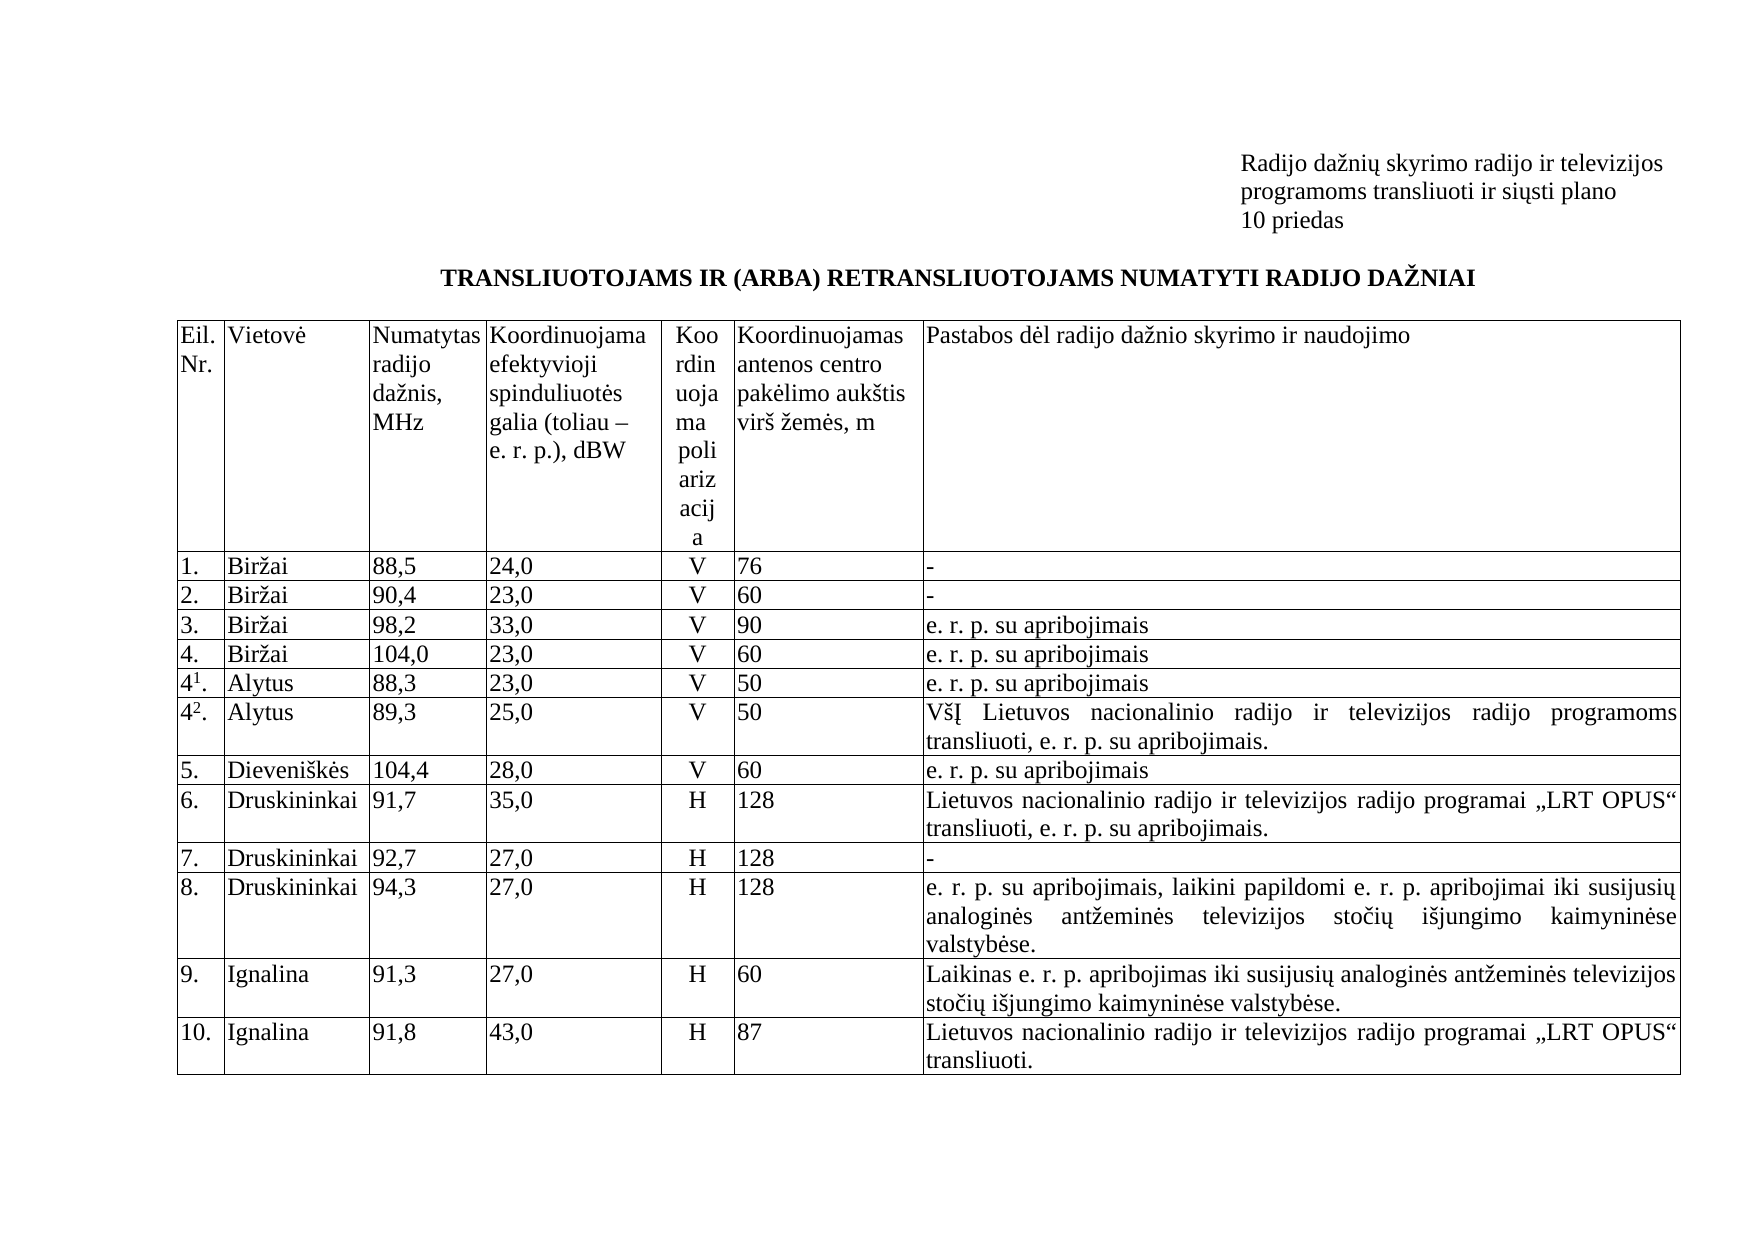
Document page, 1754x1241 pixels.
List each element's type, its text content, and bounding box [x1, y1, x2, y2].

table_header Pastabos dėl radijo dažnio skyrimo ir naudojimo [924, 321, 1680, 551]
table_cell Alytus [225, 698, 369, 755]
table_cell 4. [178, 640, 224, 668]
table_cell V [662, 756, 734, 784]
table_cell 27,0 [487, 873, 661, 958]
table_header Koordinuojama efektyvioji spinduliuotės galia (toliau – e. r. p.), dBW [487, 321, 661, 551]
table_cell 98,2 [370, 610, 486, 638]
table_cell 89,3 [370, 698, 486, 755]
table_cell 90 [735, 610, 923, 638]
table_cell 23,0 [487, 581, 661, 609]
table_cell H [662, 843, 734, 872]
table_cell V [662, 640, 734, 668]
table_cell 60 [735, 581, 923, 609]
table_cell 6. [178, 785, 224, 842]
table_cell 94,3 [370, 873, 486, 958]
table_cell 76 [735, 552, 923, 580]
table_cell Druskininkai [225, 843, 369, 872]
table_cell Dieveniškės [225, 756, 369, 784]
table_header Koordinuojamas antenos centro pakėlimo aukštis virš žemės, m [735, 321, 923, 551]
table_cell 128 [735, 873, 923, 958]
table_cell 23,0 [487, 640, 661, 668]
table_cell Ignalina [225, 1018, 369, 1074]
table_cell Ignalina [225, 959, 369, 1016]
table_cell 60 [735, 640, 923, 668]
table_cell 5. [178, 756, 224, 784]
table_cell VšĮ Lietuvos nacionalinio radijo ir televizijos radijo programoms transliuoti, e. r. p. su apribojimais. [924, 698, 1680, 755]
table_cell 91,8 [370, 1018, 486, 1074]
table_cell Alytus [225, 669, 369, 697]
table_cell Biržai [225, 640, 369, 668]
table_cell V [662, 698, 734, 755]
table_cell 2. [178, 581, 224, 609]
table_cell Druskininkai [225, 785, 369, 842]
table_cell 92,7 [370, 843, 486, 872]
table_cell Laikinas e. r. p. apribojimas iki susijusių analoginės antžeminės televizijos stočių išjungimo kaimyninėse valstybėse. [924, 959, 1680, 1016]
table_cell e. r. p. su apribojimais [924, 610, 1680, 638]
table_cell 24,0 [487, 552, 661, 580]
table_cell e. r. p. su apribojimais [924, 640, 1680, 668]
table_cell 23,0 [487, 669, 661, 697]
table_cell Biržai [225, 610, 369, 638]
table_cell 43,0 [487, 1018, 661, 1074]
table_header Numatytas radijo dažnis, MHz [370, 321, 486, 551]
table_cell 9. [178, 959, 224, 1016]
table_cell 27,0 [487, 843, 661, 872]
table_cell 33,0 [487, 610, 661, 638]
table_cell 104,4 [370, 756, 486, 784]
table_cell Druskininkai [225, 873, 369, 958]
table_cell V [662, 552, 734, 580]
table_cell 91,7 [370, 785, 486, 842]
table_cell 88,3 [370, 669, 486, 697]
table_cell 50 [735, 669, 923, 697]
text TRANSLIUOTOJAMS IR (ARBA) RETRANSLIUOTOJAMS NUMATYTI RADIJO DAŽNIAI [236, 263, 1680, 291]
table_cell Biržai [225, 552, 369, 580]
table_cell 27,0 [487, 959, 661, 1016]
text programoms transliuoti ir siųsti plano [1240, 176, 1680, 205]
table_cell 28,0 [487, 756, 661, 784]
table_header Koordinuojama poliarizacija [662, 321, 734, 551]
table_cell 8. [178, 873, 224, 958]
text 10 priedas [1240, 205, 1680, 234]
table_cell Lietuvos nacionalinio radijo ir televizijos radijo programai „LRT OPUS“ transliuoti. [924, 1018, 1680, 1074]
table_cell 87 [735, 1018, 923, 1074]
table_cell H [662, 1018, 734, 1074]
table_cell 1. [178, 552, 224, 580]
table_cell H [662, 785, 734, 842]
table_cell 41. [178, 669, 224, 697]
table_cell e. r. p. su apribojimais, laikini papildomi e. r. p. apribojimai iki susijusių analoginės antžeminės televizijos stočių išjungimo kaimyninėse valstybėse. [924, 873, 1680, 958]
table_cell V [662, 610, 734, 638]
table_cell e. r. p. su apribojimais [924, 669, 1680, 697]
table_header Vietovė [225, 321, 369, 551]
table_cell - [924, 552, 1680, 580]
table_cell - [924, 581, 1680, 609]
table_cell 60 [735, 756, 923, 784]
table_cell H [662, 959, 734, 1016]
table_cell Lietuvos nacionalinio radijo ir televizijos radijo programai „LRT OPUS“ transliuoti, e. r. p. su apribojimais. [924, 785, 1680, 842]
table_cell V [662, 581, 734, 609]
table_cell 128 [735, 843, 923, 872]
table_cell 3. [178, 610, 224, 638]
table_cell V [662, 669, 734, 697]
table_cell 91,3 [370, 959, 486, 1016]
table_cell 104,0 [370, 640, 486, 668]
table_cell 90,4 [370, 581, 486, 609]
table_cell 88,5 [370, 552, 486, 580]
table_cell Biržai [225, 581, 369, 609]
table_cell 128 [735, 785, 923, 842]
table_cell 60 [735, 959, 923, 1016]
table_cell - [924, 843, 1680, 872]
table_cell 25,0 [487, 698, 661, 755]
text Radijo dažnių skyrimo radijo ir televizijos [1240, 148, 1680, 176]
table_cell e. r. p. su apribojimais [924, 756, 1680, 784]
table_cell 35,0 [487, 785, 661, 842]
table_header Eil. Nr. [178, 321, 224, 551]
table_cell 10. [178, 1018, 224, 1074]
table_cell 50 [735, 698, 923, 755]
table_cell 7. [178, 843, 224, 872]
table_cell 42. [178, 698, 224, 755]
table_cell H [662, 873, 734, 958]
